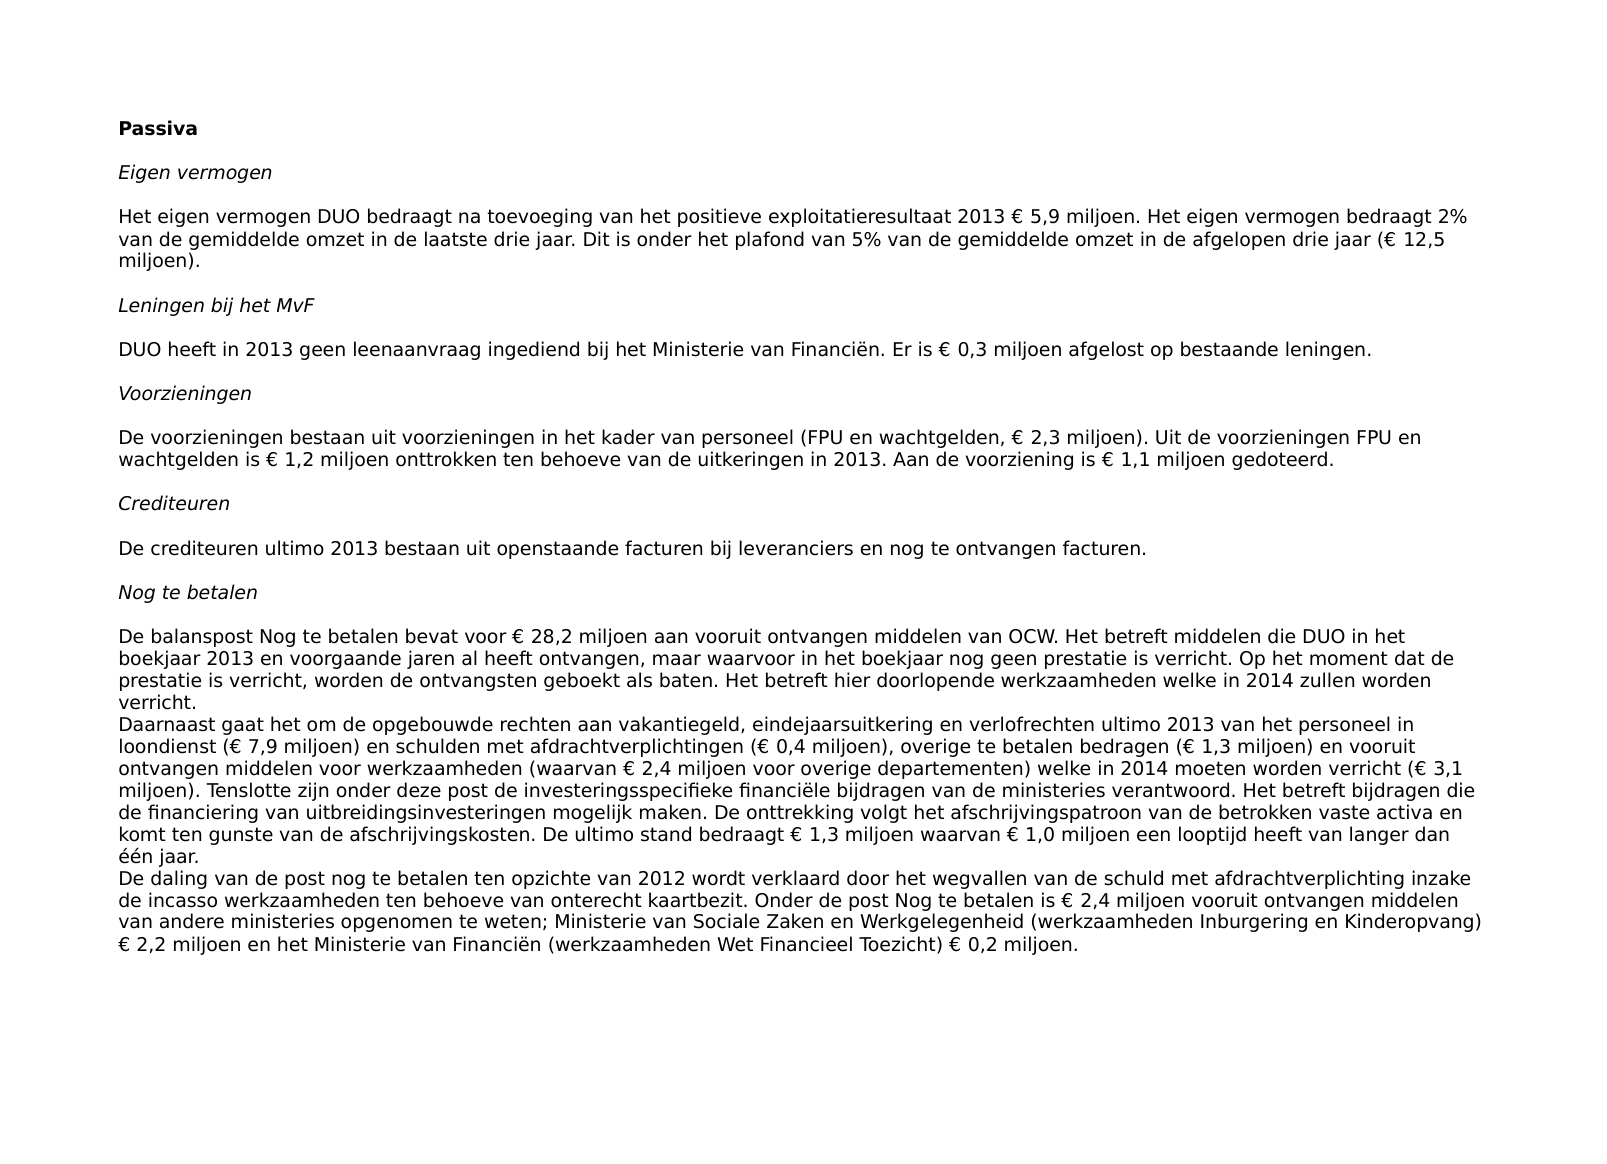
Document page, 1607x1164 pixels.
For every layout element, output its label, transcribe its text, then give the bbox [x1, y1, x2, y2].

text Het eigen vermogen DUO bedraagt na toevoeging van het positieve exploitatieresultaat 2013 € 5,9 miljoen. Het eigen vermogen bedraagt 2% van de gemiddelde omzet in de laatste drie jaar. Dit is onder het plafond van 5% van de gemiddelde omzet in de afgelopen drie jaar (€ 12,5 miljoen). [118, 206, 1488, 272]
subtitle Eigen vermogen [118, 162, 1488, 184]
subtitle Leningen bij het MvF [118, 294, 1488, 317]
text De crediteuren ultimo 2013 bestaan uit openstaande facturen bij leveranciers en nog te ontvangen facturen. [118, 537, 1488, 559]
subtitle Voorzieningen [118, 383, 1488, 405]
text De daling van de post nog te betalen ten opzichte van 2012 wordt verklaard door het wegvallen van de schuld met afdrachtverplichting inzake de incasso werkzaamheden ten behoeve van onterecht kaartbezit. Onder de post Nog te betalen is € 2,4 miljoen vooruit ontvangen middelen van andere ministeries opgenomen te weten; Ministerie van Sociale Zaken en Werkgelegenheid (werkzaamheden Inburgering en Kinderopvang) € 2,2 miljoen en het Ministerie van Financiën (werkzaamheden Wet Financieel Toezicht) € 0,2 miljoen. [118, 867, 1488, 955]
text De voorzieningen bestaan uit voorzieningen in het kader van personeel (FPU en wachtgelden, € 2,3 miljoen). Uit de voorzieningen FPU en wachtgelden is € 1,2 miljoen onttrokken ten behoeve van de uitkeringen in 2013. Aan de voorziening is € 1,1 miljoen gedoteerd. [118, 427, 1488, 471]
text DUO heeft in 2013 geen leenaanvraag ingediend bij het Ministerie van Financiën. Er is € 0,3 miljoen afgelost op bestaande leningen. [118, 339, 1488, 361]
subtitle Nog te betalen [118, 582, 1488, 603]
subtitle Crediteuren [118, 493, 1488, 515]
text Daarnaast gaat het om de opgebouwde rechten aan vakantiegeld, eindejaarsuitkering en verlofrechten ultimo 2013 van het personeel in loondienst (€ 7,9 miljoen) en schulden met afdrachtverplichtingen (€ 0,4 miljoen), overige te betalen bedragen (€ 1,3 miljoen) en vooruit ontvangen middelen voor werkzaamheden (waarvan € 2,4 miljoen voor overige departementen) welke in 2014 moeten worden verricht (€ 3,1 miljoen). Tenslotte zijn onder deze post de investeringsspecifieke financiële bijdragen van de ministeries verantwoord. Het betreft bijdragen die de financiering van uitbreidingsinvesteringen mogelijk maken. De onttrekking volgt het afschrijvingspatroon van de betrokken vaste activa en komt ten gunste van de afschrijvingskosten. De ultimo stand bedraagt € 1,3 miljoen waarvan € 1,0 miljoen een looptijd heeft van langer dan één jaar. [118, 714, 1488, 867]
subtitle Passiva [118, 118, 1488, 140]
text De balanspost Nog te betalen bevat voor € 28,2 miljoen aan vooruit ontvangen middelen van OCW. Het betreft middelen die DUO in het boekjaar 2013 en voorgaande jaren al heeft ontvangen, maar waarvoor in het boekjaar nog geen prestatie is verricht. Op het moment dat de prestatie is verricht, worden de ontvangsten geboekt als baten. Het betreft hier doorlopende werkzaamheden welke in 2014 zullen worden verricht. [118, 626, 1488, 714]
